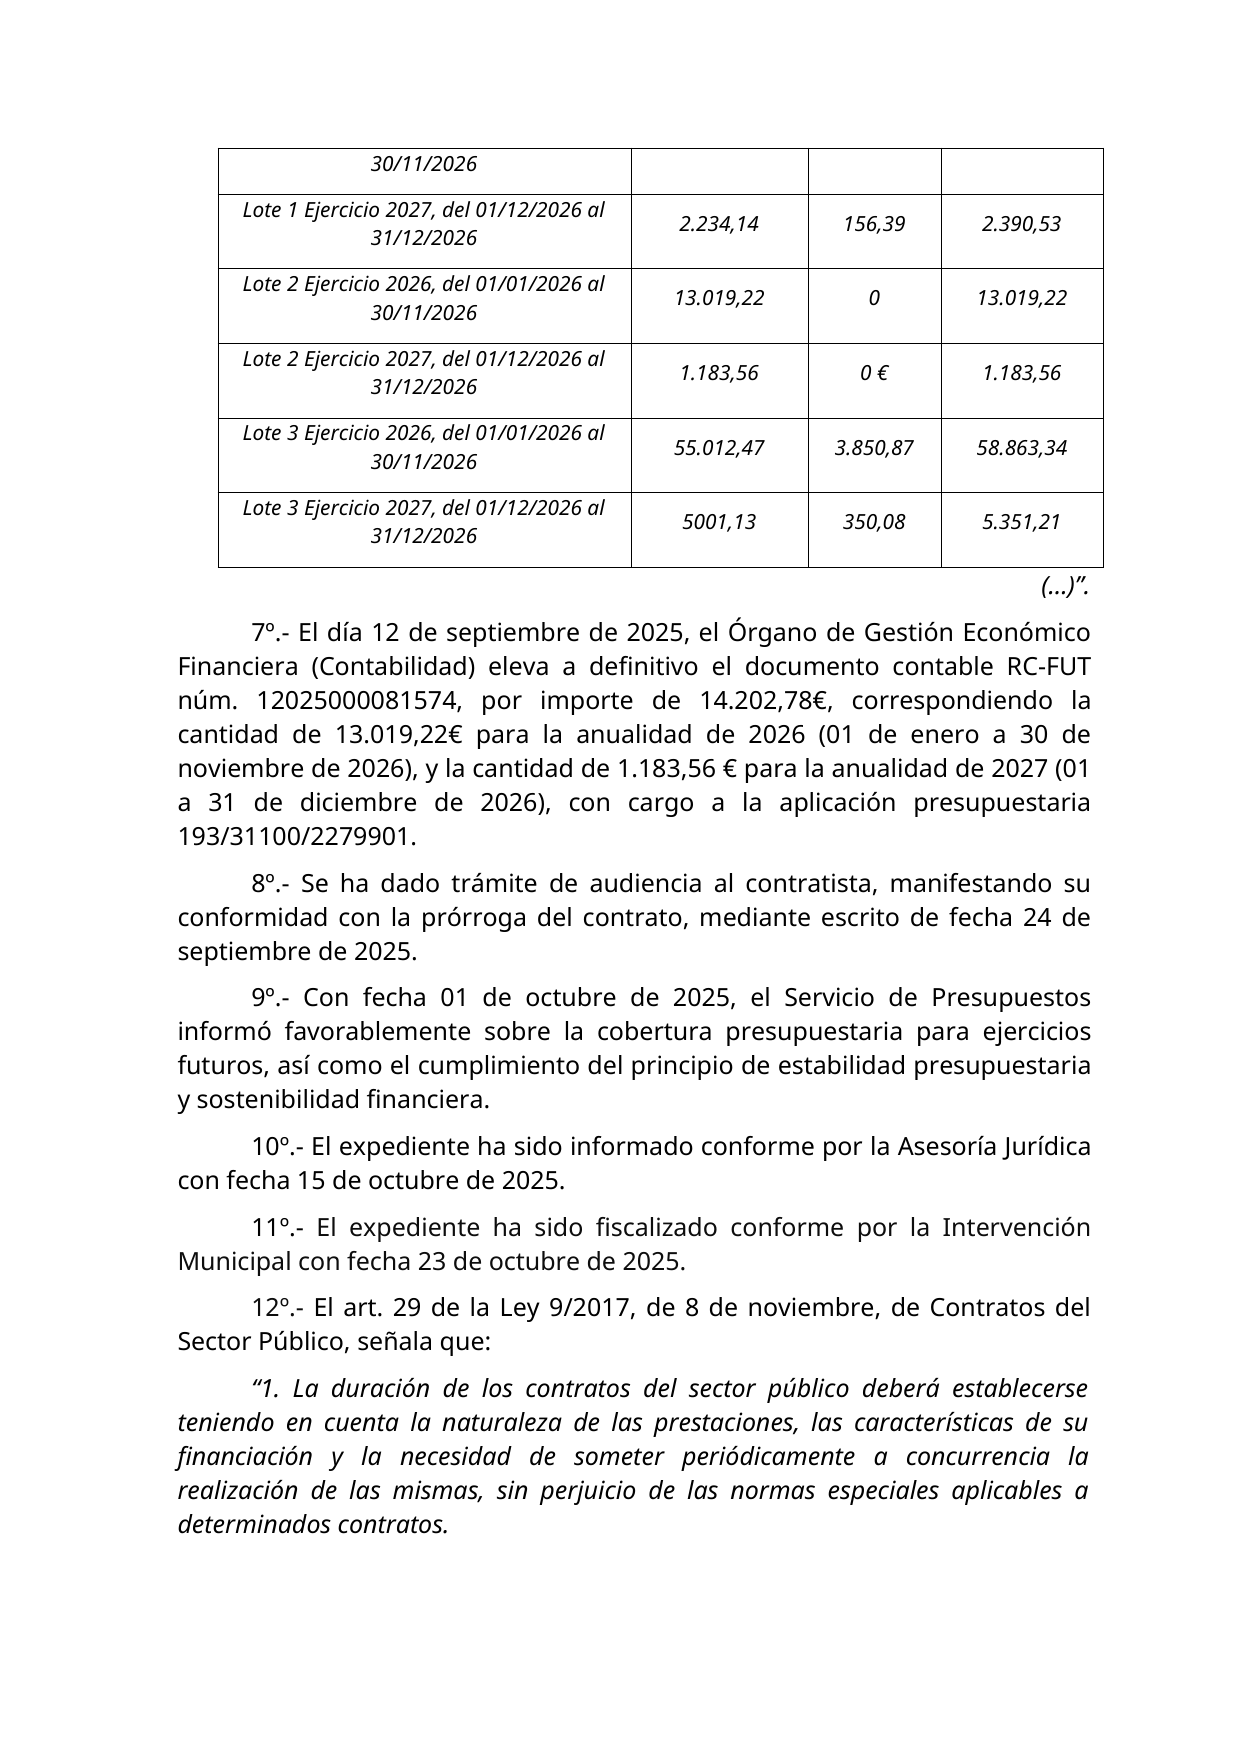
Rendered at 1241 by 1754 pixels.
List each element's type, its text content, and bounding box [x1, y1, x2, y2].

table_cell Lote 3 Ejercicio 2027, del 01/12/2026 al 31/12/2026 [219, 493, 631, 567]
table_cell 0 € [809, 344, 941, 417]
text 9º.- Con fecha 01 de octubre de 2025, el Servicio de Presupuestos informó favorablemente sobre la cobertura presupuestaria para ejercicios futuros, así como el cumplimiento del principio de estabilidad presupuestaria y sostenibilidad financiera. [177, 980, 1093, 1116]
text 12º.- El art. 29 de la Ley 9/2017, de 8 de noviembre, de Contratos del Sector Público, señala que: [177, 1290, 1093, 1358]
text 7º.- El día 12 de septiembre de 2025, el Órgano de Gestión Económico Financiera (Contabilidad) eleva a definitivo el documento contable RC-FUT núm. 12025000081574, por importe de 14.202,78€, correspondiendo la cantidad de 13.019,22€ para la anualidad de 2026 (01 de enero a 30 de noviembre de 2026), y la cantidad de 1.183,56 € para la anualidad de 2027 (01 a 31 de diciembre de 2026), con cargo a la aplicación presupuestaria 193/31100/2279901. [177, 614, 1093, 853]
table_cell 5.351,21 [942, 493, 1103, 567]
table_cell 5001,13 [632, 493, 808, 567]
text 11º.- El expediente ha sido fiscalizado conforme por la Intervención Municipal con fecha 23 de octubre de 2025. [177, 1209, 1093, 1277]
table_cell Lote 2 Ejercicio 2026, del 01/01/2026 al 30/11/2026 [219, 269, 631, 343]
table_cell 350,08 [809, 493, 941, 567]
table_cell Lote 1 Ejercicio 2027, del 01/12/2026 al 31/12/2026 [219, 195, 631, 268]
table_cell 3.850,87 [809, 419, 941, 492]
table_cell 2.390,53 [942, 195, 1103, 268]
table_cell 13.019,22 [632, 269, 808, 343]
table_cell 1.183,56 [942, 344, 1103, 417]
table_cell [942, 149, 1103, 194]
table_cell 55.012,47 [632, 419, 808, 492]
table_cell Lote 3 Ejercicio 2026, del 01/01/2026 al 30/11/2026 [219, 419, 631, 492]
table_cell 2.234,14 [632, 195, 808, 268]
table_cell [809, 149, 941, 194]
table_cell 156,39 [809, 195, 941, 268]
table_cell 1.183,56 [632, 344, 808, 417]
table_cell 0 [809, 269, 941, 343]
text “1. La duración de los contratos del sector público deberá establecerse teniendo en cuenta la naturaleza de las prestaciones, las características de su financiación y la necesidad de someter periódicamente a concurrencia la realización de las mismas, sin perjuicio de las normas especiales aplicables a determinados contratos. [177, 1371, 1093, 1541]
text 10º.- El expediente ha sido informado conforme por la Asesoría Jurídica con fecha 15 de octubre de 2025. [177, 1129, 1093, 1197]
table_cell 13.019,22 [942, 269, 1103, 343]
text (…)”. [177, 568, 1093, 602]
table_cell Lote 2 Ejercicio 2027, del 01/12/2026 al 31/12/2026 [219, 344, 631, 417]
text 8º.- Se ha dado trámite de audiencia al contratista, manifestando su conformidad con la prórroga del contrato, mediante escrito de fecha 24 de septiembre de 2025. [177, 865, 1093, 967]
table_cell 30/11/2026 [219, 149, 631, 194]
table_cell [632, 149, 808, 194]
table_cell 58.863,34 [942, 419, 1103, 492]
